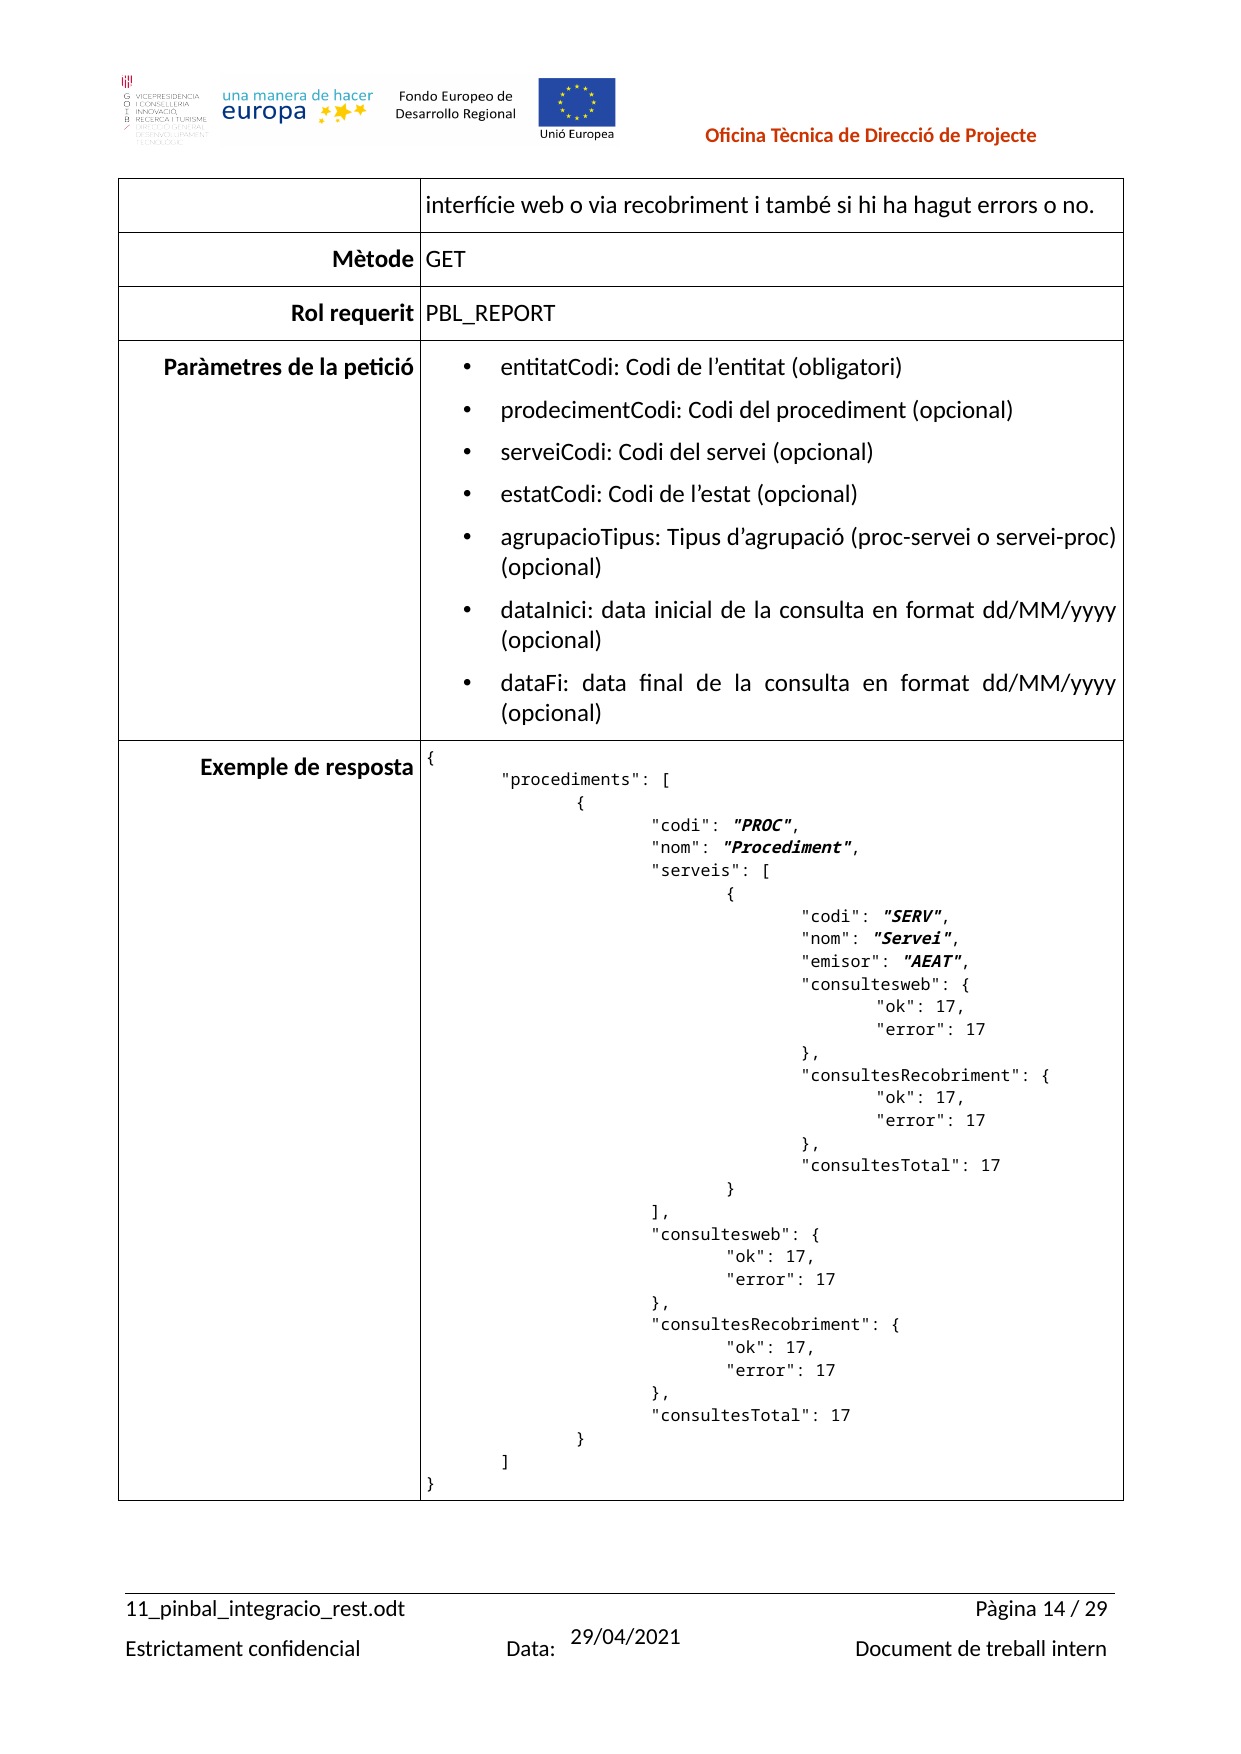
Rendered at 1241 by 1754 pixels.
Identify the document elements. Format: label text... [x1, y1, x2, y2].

table_cell Rol requerit [119, 287, 420, 339]
picture [118, 73, 213, 147]
table_cell interfície web o via recobriment i també si hi ha hagut errors o no. [421, 179, 1123, 232]
table_cell Paràmetres de la petició [119, 341, 420, 739]
picture [219, 73, 621, 147]
table_cell entitatCodi: Codi de l’entitat (obligatori) prodecimentCodi: Codi del procediment (opcional) serveiCodi: Codi del servei (opcional) estatCodi: Codi de l’estat (opcional) agrupacioTipus: Tipus d’agrupació (proc-servei o servei-proc) (opcional) dataInici: data inicial de la consulta en format dd/MM/yyyy (opcional) dataFi: data final de la consulta en format dd/MM/yyyy (opcional) [421, 341, 1123, 739]
table_cell Exemple de resposta [119, 741, 420, 1500]
table_cell { "procediments": [ { "codi": "PROC", "nom": "Procediment", "serveis": [ { "codi": "SERV", "nom": "Servei", "emisor": "AEAT", "consultesweb": { "ok": 17, "error": 17 }, "consultesRecobriment": { "ok": 17, "error": 17 }, "consultesTotal": 17 } ], "consultesweb": { "ok": 17, "error": 17 }, "consultesRecobriment": { "ok": 17, "error": 17 }, "consultesTotal": 17 } ] } [421, 741, 1123, 1500]
table_cell GET [421, 233, 1123, 286]
table_cell PBL_REPORT [421, 287, 1123, 339]
table_cell Mètode [119, 233, 420, 286]
table_cell [119, 179, 420, 232]
